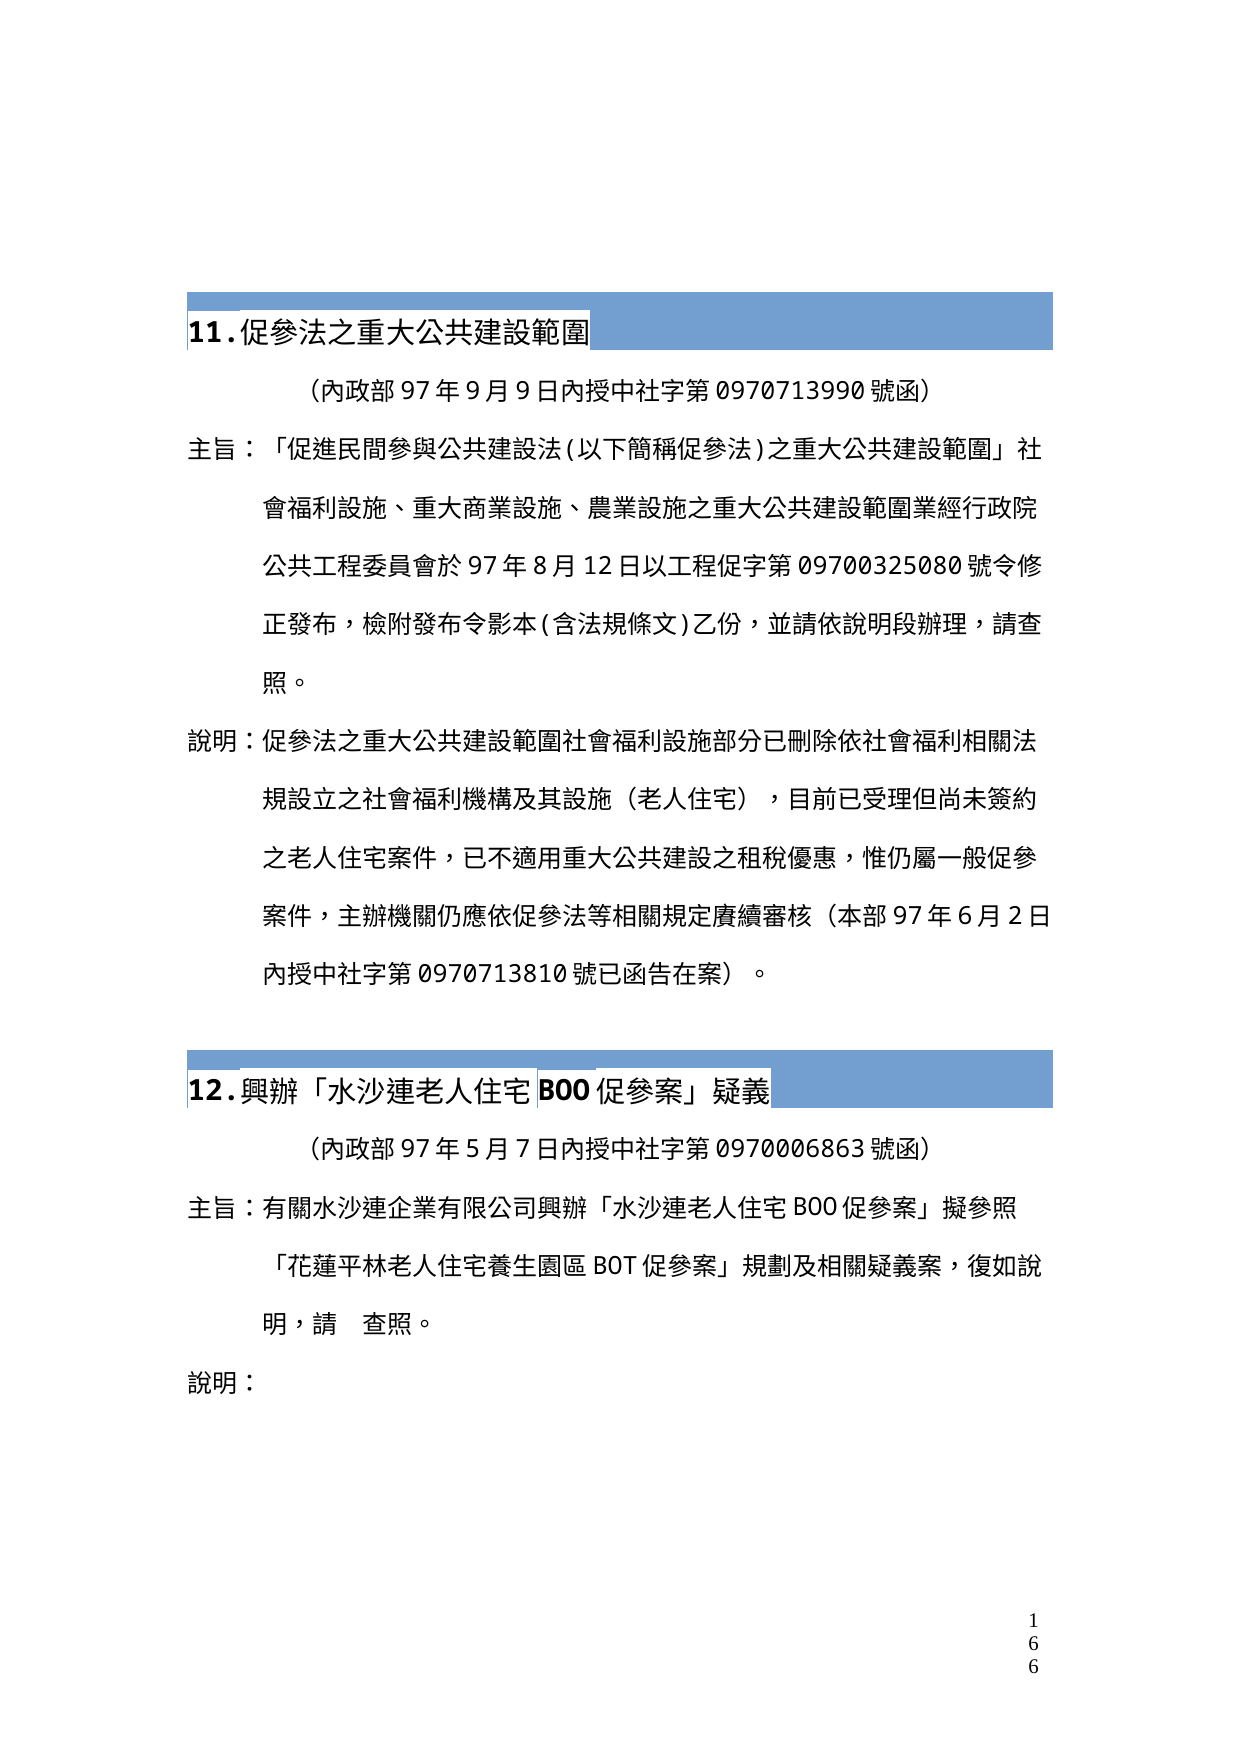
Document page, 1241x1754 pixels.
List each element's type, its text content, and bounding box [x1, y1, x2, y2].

text 12.興辦「水沙連老人住宅BOO促參案」疑義 [187, 1050, 1053, 1108]
text 主旨：「促進民間參與公共建設法(以下簡稱促參法)之重大公共建設範圍」社會福利設施、重大商業設施、農業設施之重大公共建設範圍業經行政院公共工程委員會於97年8月12日以工程促字第09700325080號令修正發布，檢附發布令影本(含法規條文)乙份，並請依說明段辦理，請查照。 [187, 408, 1053, 700]
text 說明： [187, 1342, 1053, 1400]
text （內政部97年5月7日內授中社字第0970006863號函） [187, 1108, 1053, 1167]
text 11.促參法之重大公共建設範圍 [187, 292, 1053, 350]
text （內政部97年9月9日內授中社字第0970713990號函） [187, 350, 1053, 408]
text 說明：促參法之重大公共建設範圍社會福利設施部分已刪除依社會福利相關法規設立之社會福利機構及其設施（老人住宅），目前已受理但尚未簽約之老人住宅案件，已不適用重大公共建設之租稅優惠，惟仍屬一般促參案件，主辦機關仍應依促參法等相關規定賡續審核（本部97年6月2日內授中社字第0970713810號已函告在案）。 [187, 700, 1053, 992]
text 主旨：有關水沙連企業有限公司興辦「水沙連老人住宅BOO促參案」擬參照「花蓮平林老人住宅養生園區BOT促參案」規劃及相關疑義案，復如說明，請 查照。 [187, 1167, 1053, 1342]
